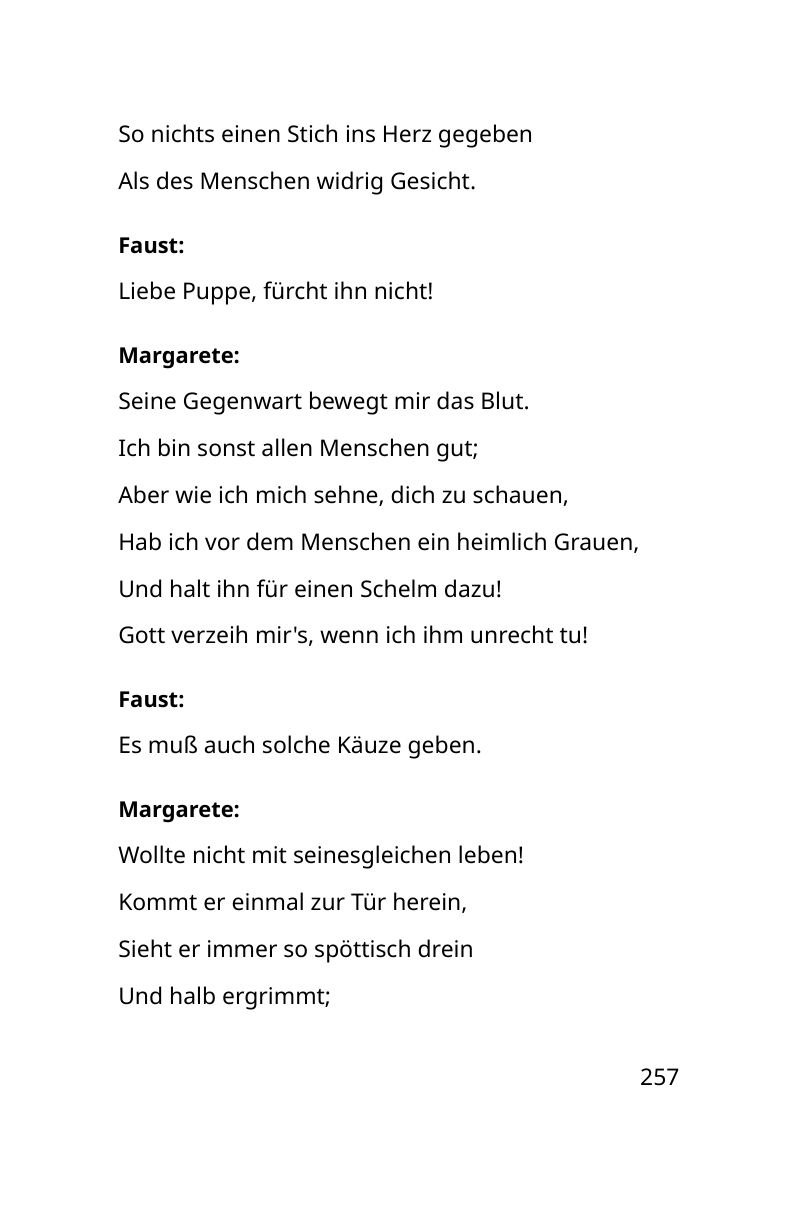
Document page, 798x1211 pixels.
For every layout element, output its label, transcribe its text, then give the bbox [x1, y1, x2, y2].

text Margarete: Seine Gegenwart bewegt mir das Blut. Ich bin sonst allen Menschen gut; Aber wie ich mich sehne, dich zu schauen, Hab ich vor dem Menschen ein heimlich Grauen, Und halt ihn für einen Schelm dazu! Gott verzeih mir's, wenn ich ihm unrecht tu! [118, 339, 679, 651]
text So nichts einen Stich ins Herz gegeben Als des Menschen widrig Gesicht. [118, 118, 679, 196]
text Margarete: Wollte nicht mit seinesgleichen leben! Kommt er einmal zur Tür herein, Sieht er immer so spöttisch drein Und halb ergrimmt; [118, 794, 679, 1011]
text Faust: Liebe Puppe, fürcht ihn nicht! [118, 229, 679, 306]
text Faust: Es muß auch solche Käuze geben. [118, 684, 679, 761]
